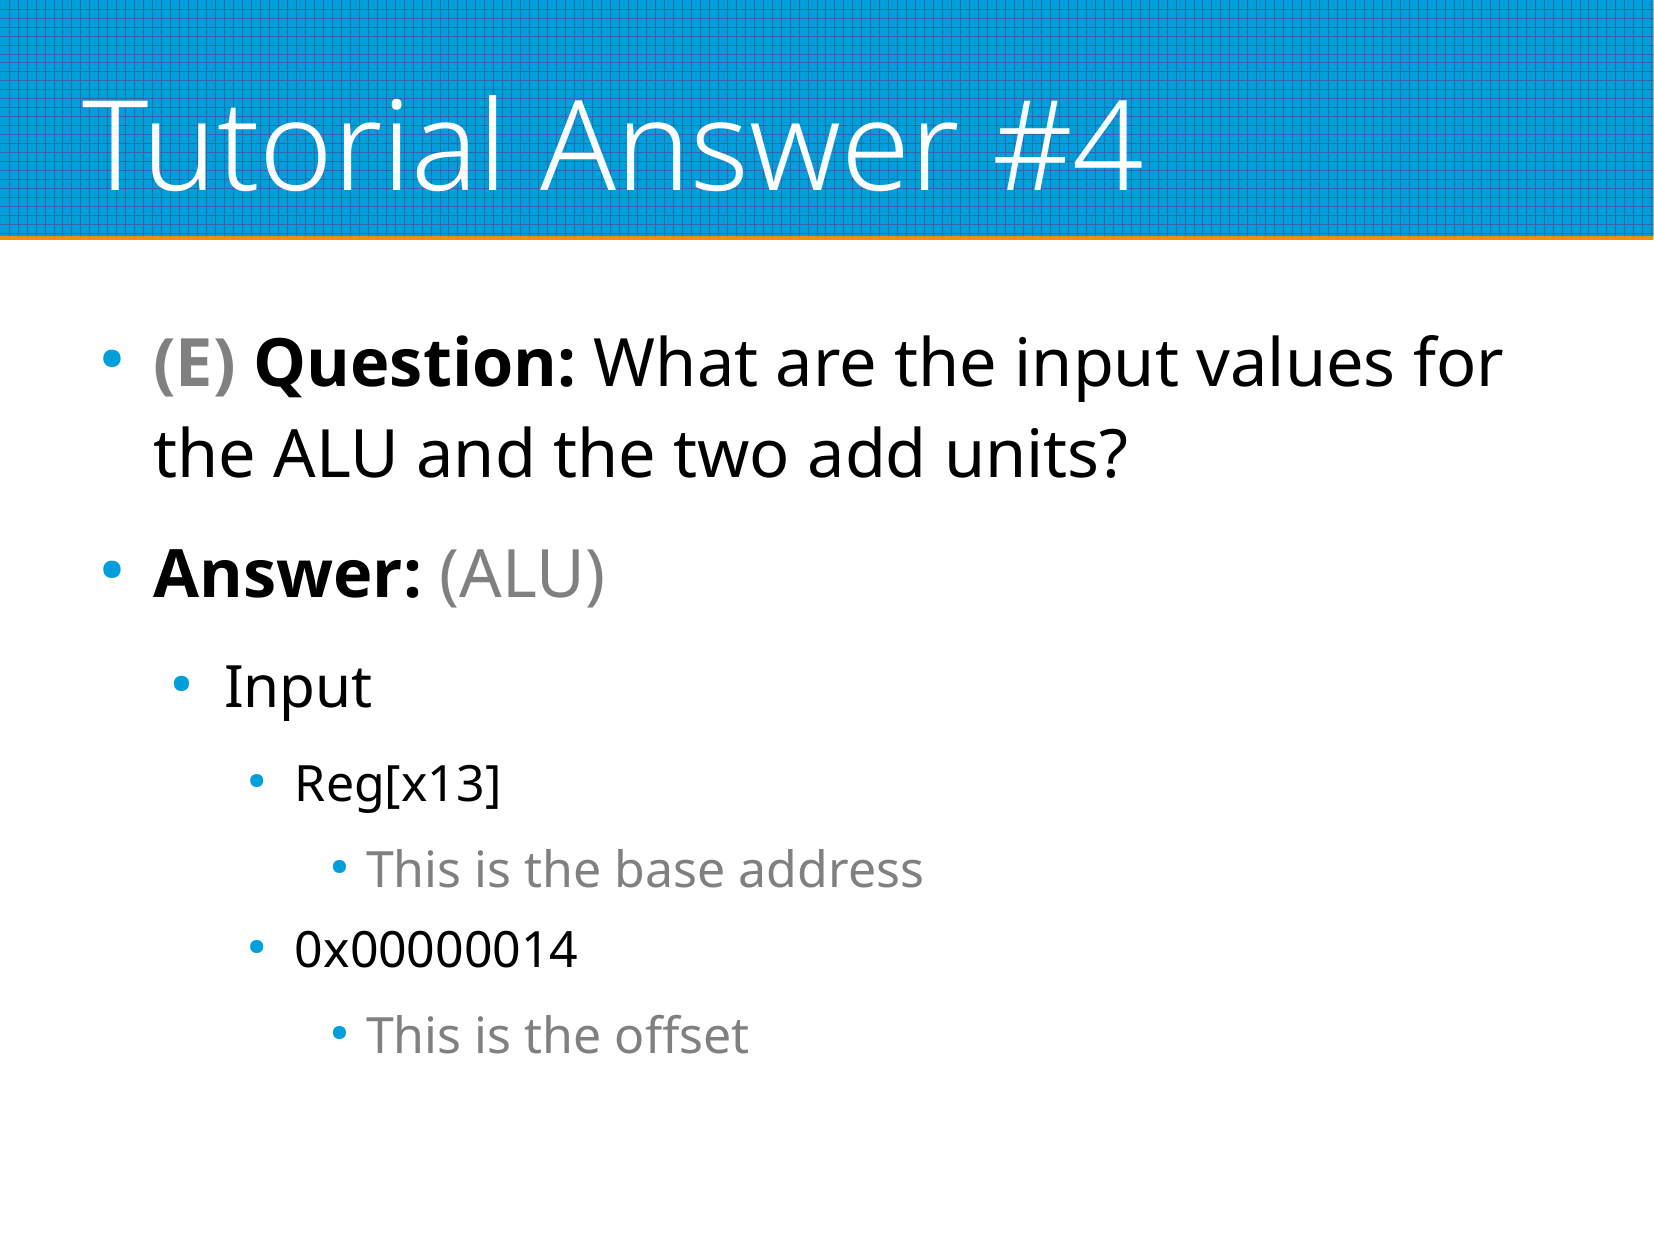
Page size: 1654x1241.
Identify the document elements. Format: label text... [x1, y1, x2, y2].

title Tutorial Answer #4 [82, 19, 1571, 227]
list (E) Question: What are the input values for the ALU and the two add units? Answer: (ALU) Input Reg[x13] This is the base address 0x00000014 This is the offset [82, 314, 1563, 1081]
